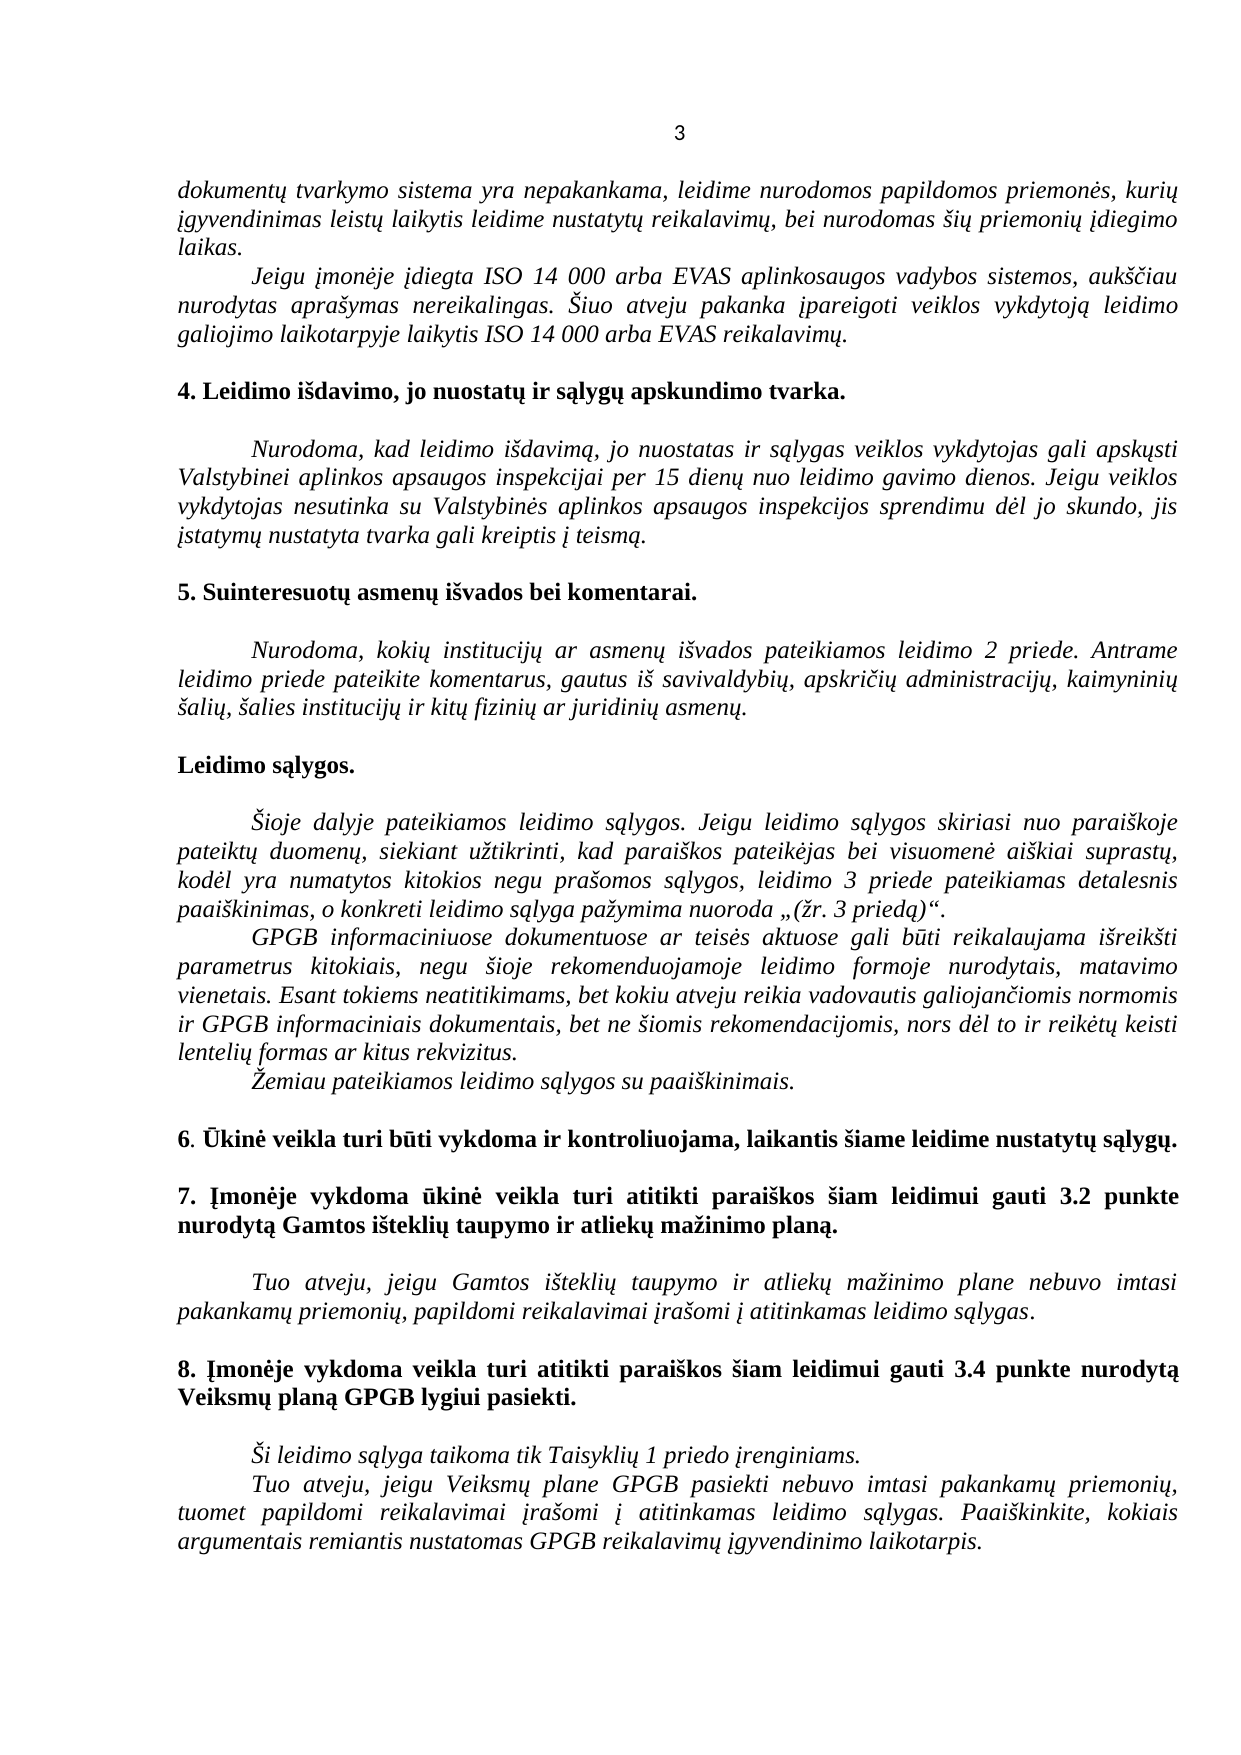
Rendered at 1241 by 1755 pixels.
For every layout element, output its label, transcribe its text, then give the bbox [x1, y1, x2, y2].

text Jeigu įmonėje įdiegta ISO 14 000 arba EVAS aplinkosaugos vadybos sistemos, aukščiau nurodytas aprašymas nereikalingas. Šiuo atveju pakanka įpareigoti veiklos vykdytoją leidimo galiojimo laikotarpyje laikytis ISO 14 000 arba EVAS reikalavimų. [177, 261, 1181, 347]
text 4. Leidimo išdavimo, jo nuostatų ir sąlygų apskundimo tvarka. [177, 376, 1181, 405]
text dokumentų tvarkymo sistema yra nepakankama, leidime nurodomos papildomos priemonės, kurių įgyvendinimas leistų laikytis leidime nustatytų reikalavimų, bei nurodomas šių priemonių įdiegimo laikas. [177, 175, 1181, 261]
text Leidimo sąlygos. [177, 750, 1181, 779]
text 7. Įmonėje vykdoma ūkinė veikla turi atitikti paraiškos šiam leidimui gauti 3.2 punkte nurodytą Gamtos išteklių taupymo ir atliekų mažinimo planą. [177, 1181, 1181, 1239]
text Tuo atveju, jeigu Veiksmų plane GPGB pasiekti nebuvo imtasi pakankamų priemonių, tuomet papildomi reikalavimai įrašomi į atitinkamas leidimo sąlygas. Paaiškinkite, kokiais argumentais remiantis nustatomas GPGB reikalavimų įgyvendinimo laikotarpis. [177, 1469, 1181, 1555]
text Nurodoma, kad leidimo išdavimą, jo nuostatas ir sąlygas veiklos vykdytojas gali apskųsti Valstybinei aplinkos apsaugos inspekcijai per 15 dienų nuo leidimo gavimo dienos. Jeigu veiklos vykdytojas nesutinka su Valstybinės aplinkos apsaugos inspekcijos sprendimu dėl jo skundo, jis įstatymų nustatyta tvarka gali kreiptis į teismą. [177, 434, 1181, 549]
text GPGB informaciniuose dokumentuose ar teisės aktuose gali būti reikalaujama išreikšti parametrus kitokiais, negu šioje rekomenduojamoje leidimo formoje nurodytais, matavimo vienetais. Esant tokiems neatitikimams, bet kokiu atveju reikia vadovautis galiojančiomis normomis ir GPGB informaciniais dokumentais, bet ne šiomis rekomendacijomis, nors dėl to ir reikėtų keisti lentelių formas ar kitus rekvizitus. [177, 922, 1181, 1066]
text Ši leidimo sąlyga taikoma tik Taisyklių 1 priedo įrenginiams. [177, 1440, 1181, 1469]
text 6. Ūkinė veikla turi būti vykdoma ir kontroliuojama, laikantis šiame leidime nustatytų sąlygų. [177, 1124, 1181, 1152]
text 8. Įmonėje vykdoma veikla turi atitikti paraiškos šiam leidimui gauti 3.4 punkte nurodytą Veiksmų planą GPGB lygiui pasiekti. [177, 1354, 1181, 1411]
text 5. Suinteresuotų asmenų išvados bei komentarai. [177, 577, 1181, 606]
text Šioje dalyje pateikiamos leidimo sąlygos. Jeigu leidimo sąlygos skiriasi nuo paraiškoje pateiktų duomenų, siekiant užtikrinti, kad paraiškos pateikėjas bei visuomenė aiškiai suprastų, kodėl yra numatytos kitokios negu prašomos sąlygos, leidimo 3 priede pateikiamas detalesnis paaiškinimas, o konkreti leidimo sąlyga pažymima nuoroda „(žr. 3 priedą)“. [177, 807, 1181, 922]
text Žemiau pateikiamos leidimo sąlygos su paaiškinimais. [177, 1066, 1181, 1095]
text Tuo atveju, jeigu Gamtos išteklių taupymo ir atliekų mažinimo plane nebuvo imtasi pakankamų priemonių, papildomi reikalavimai įrašomi į atitinkamas leidimo sąlygas. [177, 1267, 1181, 1325]
text Nurodoma, kokių institucijų ar asmenų išvados pateikiamos leidimo 2 priede. Antrame leidimo priede pateikite komentarus, gautus iš savivaldybių, apskričių administracijų, kaimyninių šalių, šalies institucijų ir kitų fizinių ar juridinių asmenų. [177, 635, 1181, 721]
